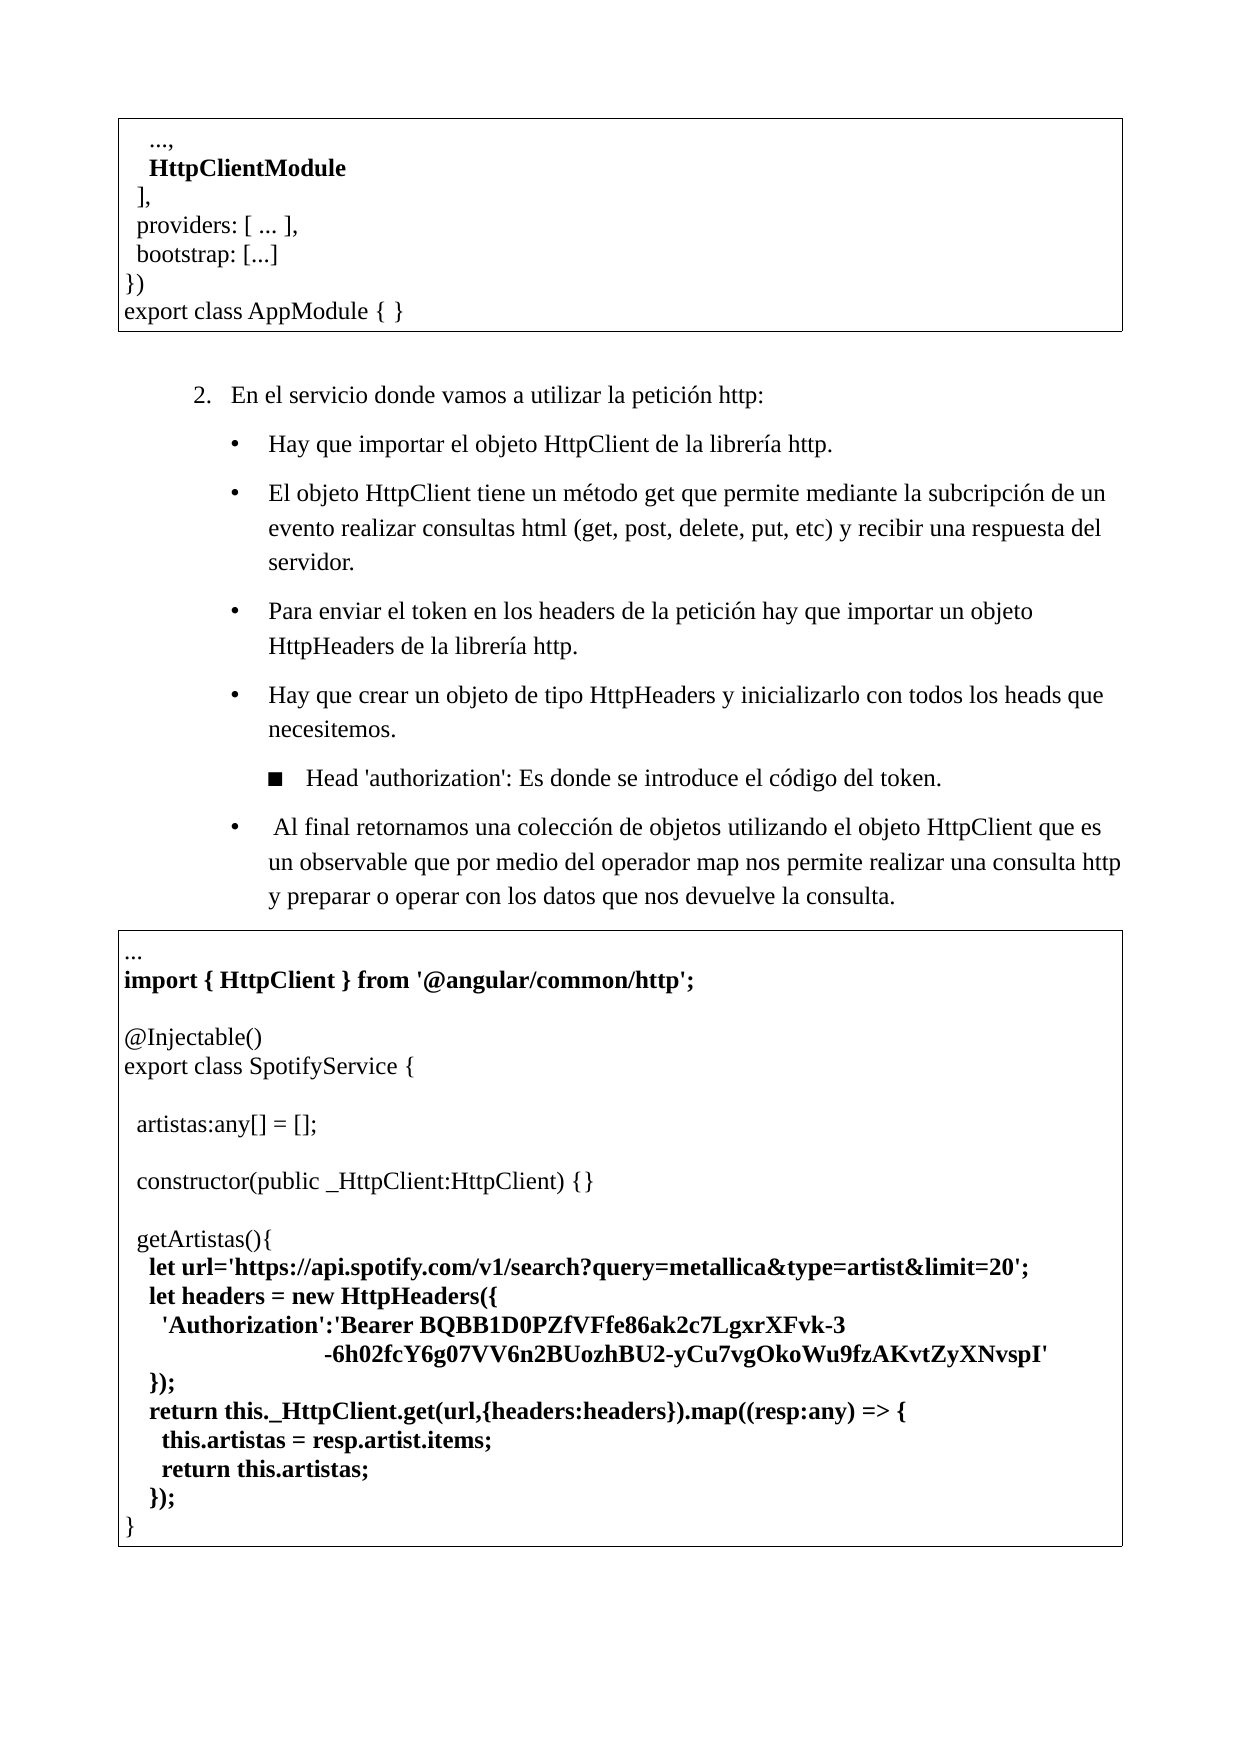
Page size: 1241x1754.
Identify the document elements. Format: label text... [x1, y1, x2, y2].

list Al final retornamos una colección de objetos utilizando el objeto HttpClient que es un observable que por medio del operador map nos permite realizar una consulta http y preparar o operar con los datos que nos devuelve la consulta. [231, 812, 1122, 910]
table_header ..., HttpClientModule ], providers: [ ... ], bootstrap: [...] }) export class AppModule { } [119, 119, 1122, 331]
list Head 'authorization': Es donde se introduce el código del token. [268, 763, 1122, 792]
list El objeto HttpClient tiene un método get que permite mediante la subcripción de un evento realizar consultas html (get, post, delete, put, etc) y recibir una respuesta del servidor. [231, 478, 1122, 576]
list Hay que importar el objeto HttpClient de la librería http. [231, 429, 1122, 458]
list Hay que crear un objeto de tipo HttpHeaders y inicializarlo con todos los heads que necesitemos. [231, 680, 1122, 743]
list En el servicio donde vamos a utilizar la petición http: [193, 380, 1122, 409]
table_header ... import { HttpClient } from '@angular/common/http'; @Injectable() export class SpotifyService { artistas:any[] = []; constructor(public _HttpClient:HttpClient) {} getArtistas(){ let url='https://api.spotify.com/v1/search?query=metallica&type=artist&limit=20'; let headers = new HttpHeaders({ 'Authorization':'Bearer BQBB1D0PZfVFfe86ak2c7LgxrXFvk-3 -6h02fcY6g07VV6n2BUozhBU2-yCu7vgOkoWu9fzAKvtZyXNvspI' }); return this._HttpClient.get(url,{headers:headers}).map((resp:any) => { this.artistas = resp.artist.items; return this.artistas; }); } [119, 931, 1122, 1546]
list Para enviar el token en los headers de la petición hay que importar un objeto HttpHeaders de la librería http. [231, 596, 1122, 659]
